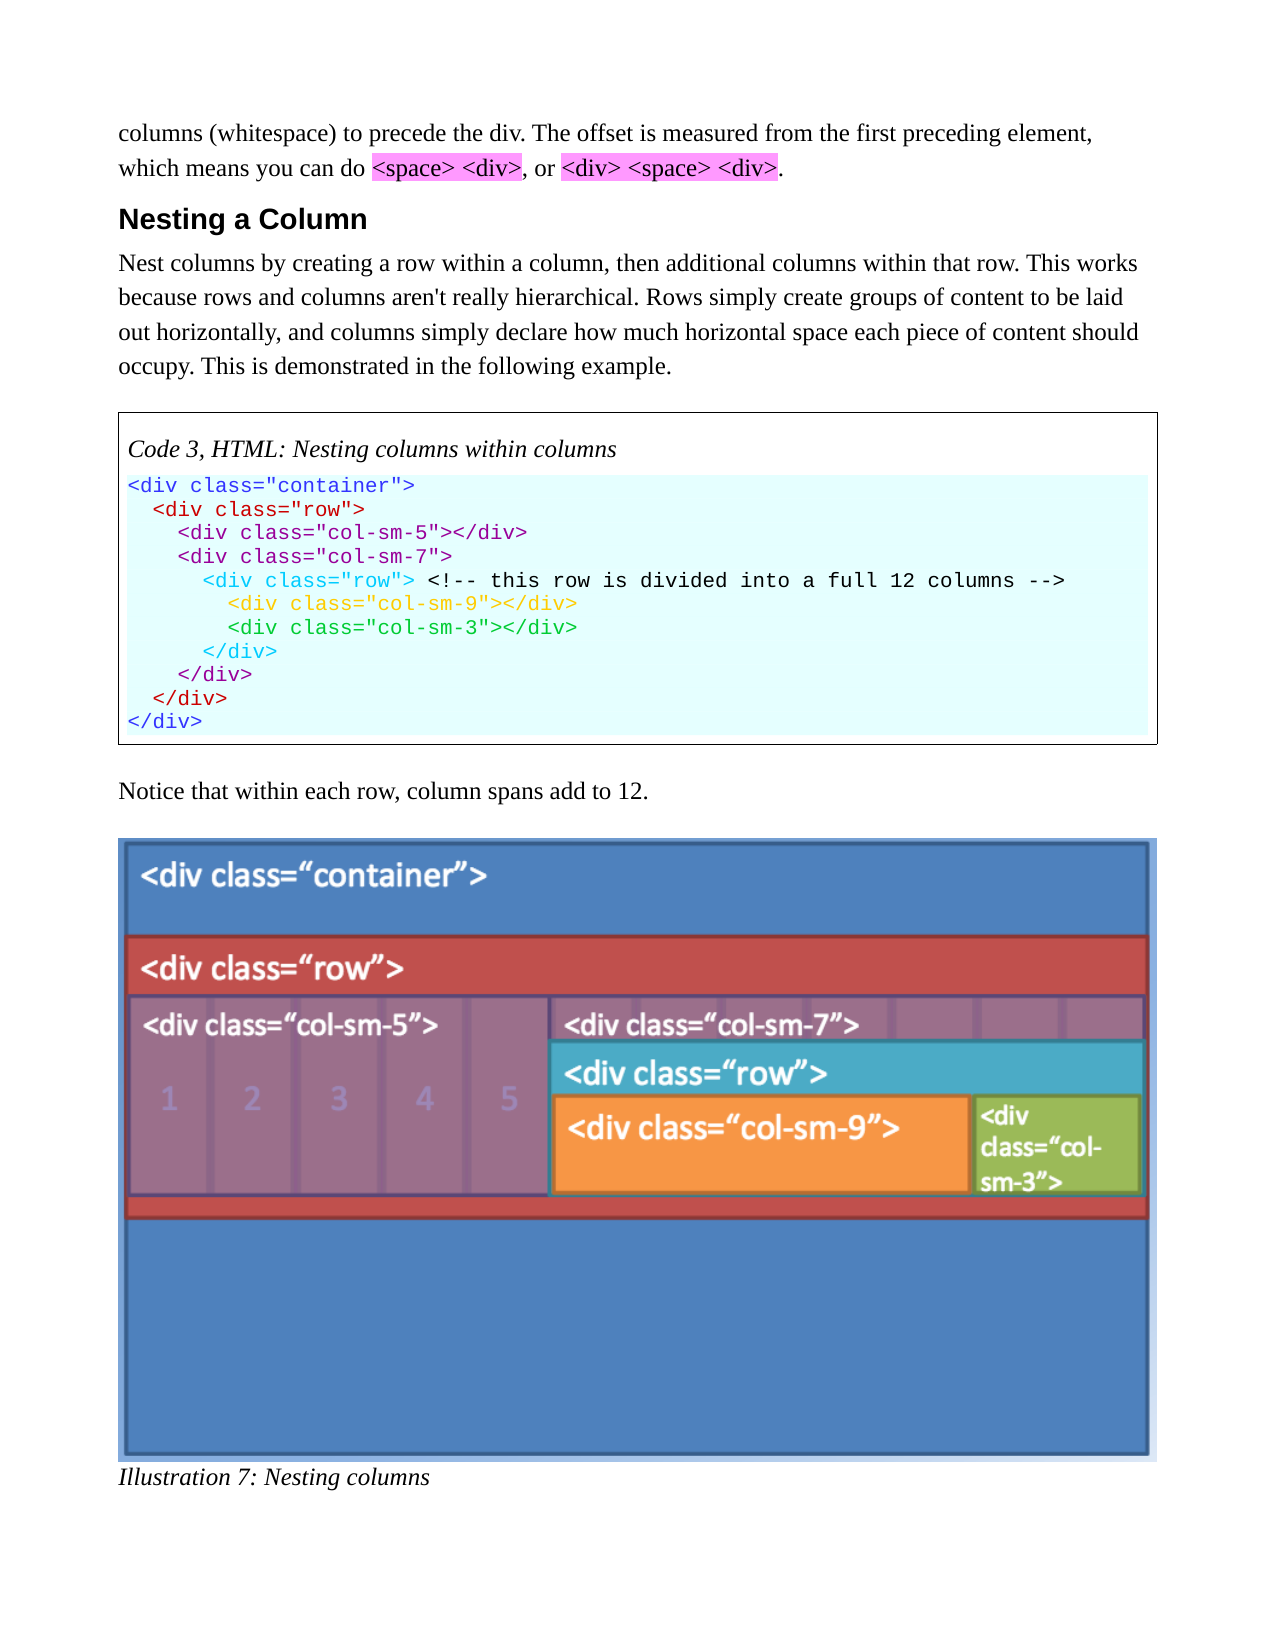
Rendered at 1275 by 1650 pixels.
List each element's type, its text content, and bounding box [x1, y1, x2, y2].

text </div> [127, 664, 1148, 688]
text Nest columns by creating a row within a column, then additional columns within that row. This works because rows and columns aren't really hierarchical. Rows simply create groups of content to be laid out horizontally, and columns simply declare how much horizontal space each piece of content should occupy. This is demonstrated in the following example. [118, 248, 1157, 380]
text columns (whitespace) to precede the div. The offset is measured from the first preceding element, which means you can do <space> <div>, or <div> <space> <div>. [118, 118, 1157, 181]
text <div class="col-sm-7"> [127, 546, 1148, 570]
picture [118, 838, 1157, 1462]
text <div class="col-sm-9"></div> [127, 593, 1148, 617]
text </div> [127, 712, 1148, 735]
text Notice that within each row, column spans add to 12. [118, 776, 1157, 805]
text <div class="col-sm-3"></div> [127, 617, 1148, 641]
text <div class="container"> [127, 475, 1148, 499]
text </div> [127, 688, 1148, 712]
text <div class="row"> [127, 499, 1148, 522]
text <div class="row"> <!-- this row is divided into a full 12 columns --> [127, 570, 1148, 593]
text Illustration 7: Nesting columns [118, 1462, 1157, 1490]
text <div class="col-sm-5"></div> [127, 522, 1148, 546]
subtitle Nesting a Column [118, 202, 1157, 235]
text </div> [127, 641, 1148, 664]
text Code 3, HTML: Nesting columns within columns [127, 434, 1148, 463]
